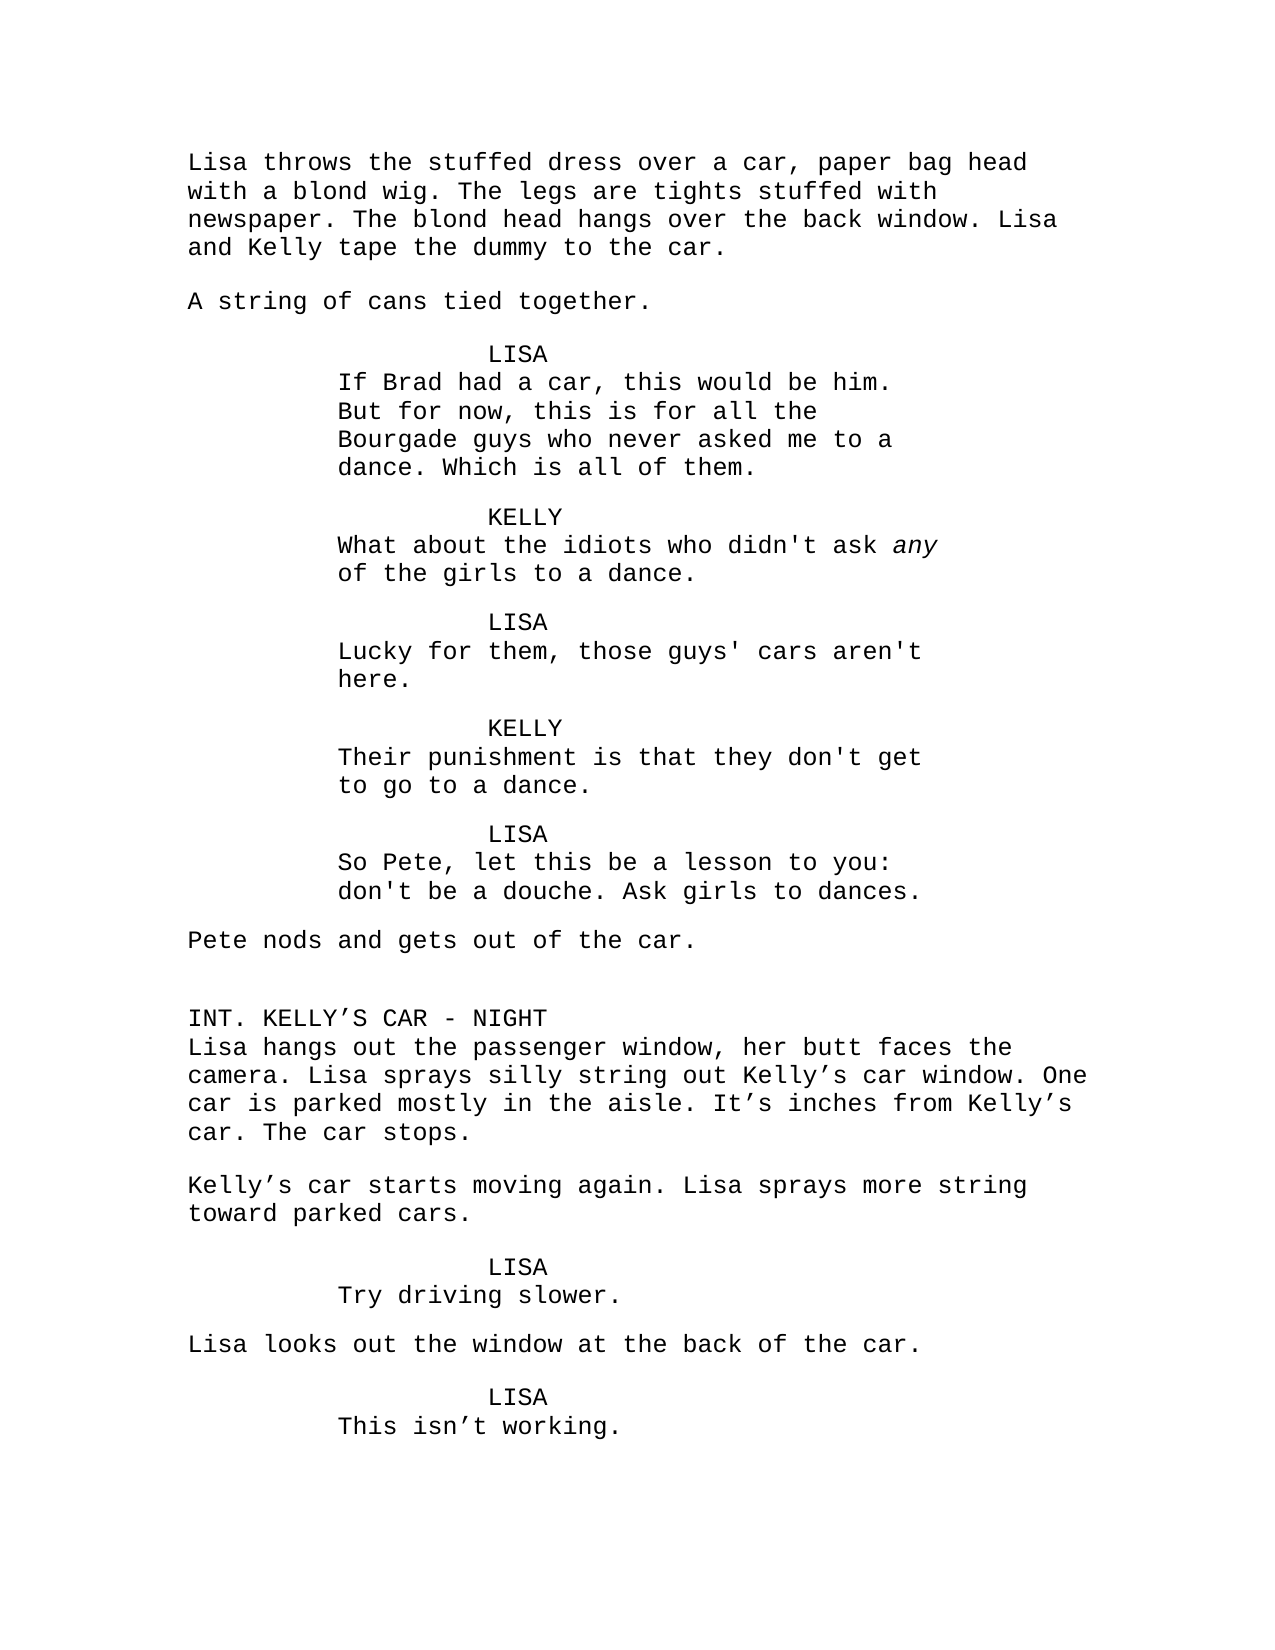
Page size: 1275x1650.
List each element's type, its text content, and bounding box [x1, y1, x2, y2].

text KELLY [187, 716, 1087, 744]
text KELLY [187, 504, 1087, 532]
text If Brad had a car, this would be him. But for now, this is for all the Bourgade guys who never asked me to a dance. Which is all of them. [337, 370, 937, 483]
text LISA [187, 342, 1087, 370]
text This isn’t working. [337, 1413, 937, 1442]
text So Pete, let this be a lesson to you: don't be a douche. Ask girls to dances. [337, 850, 937, 907]
text Lisa throws the stuffed dress over a car, paper bag head with a blond wig. The legs are tights stuffed with newspaper. The blond head hangs over the back window. Lisa and Kelly tape the dummy to the car. [187, 150, 1087, 263]
text Lucky for them, those guys' cars aren't here. [337, 638, 937, 695]
text Kelly’s car starts moving again. Lisa sprays more string toward parked cars. [187, 1172, 1087, 1229]
text LISA [187, 1254, 1087, 1282]
text A string of cans tied together. [187, 288, 1087, 317]
text Their punishment is that they don't get to go to a dance. [337, 744, 937, 801]
text What about the idiots who didn't ask any of the girls to a dance. [337, 532, 937, 589]
text LISA [187, 822, 1087, 850]
text LISA [187, 1385, 1087, 1413]
text Pete nods and gets out of the car. [187, 927, 1087, 956]
subtitle INT. KELLY’S CAR - NIGHT [187, 1006, 1087, 1034]
text Lisa hangs out the passenger window, her butt faces the camera. Lisa sprays silly string out Kelly’s car window. One car is parked mostly in the aisle. It’s inches from Kelly’s car. The car stops. [187, 1034, 1087, 1147]
text Try driving slower. [337, 1282, 937, 1311]
text LISA [187, 610, 1087, 638]
text Lisa looks out the window at the back of the car. [187, 1332, 1087, 1360]
